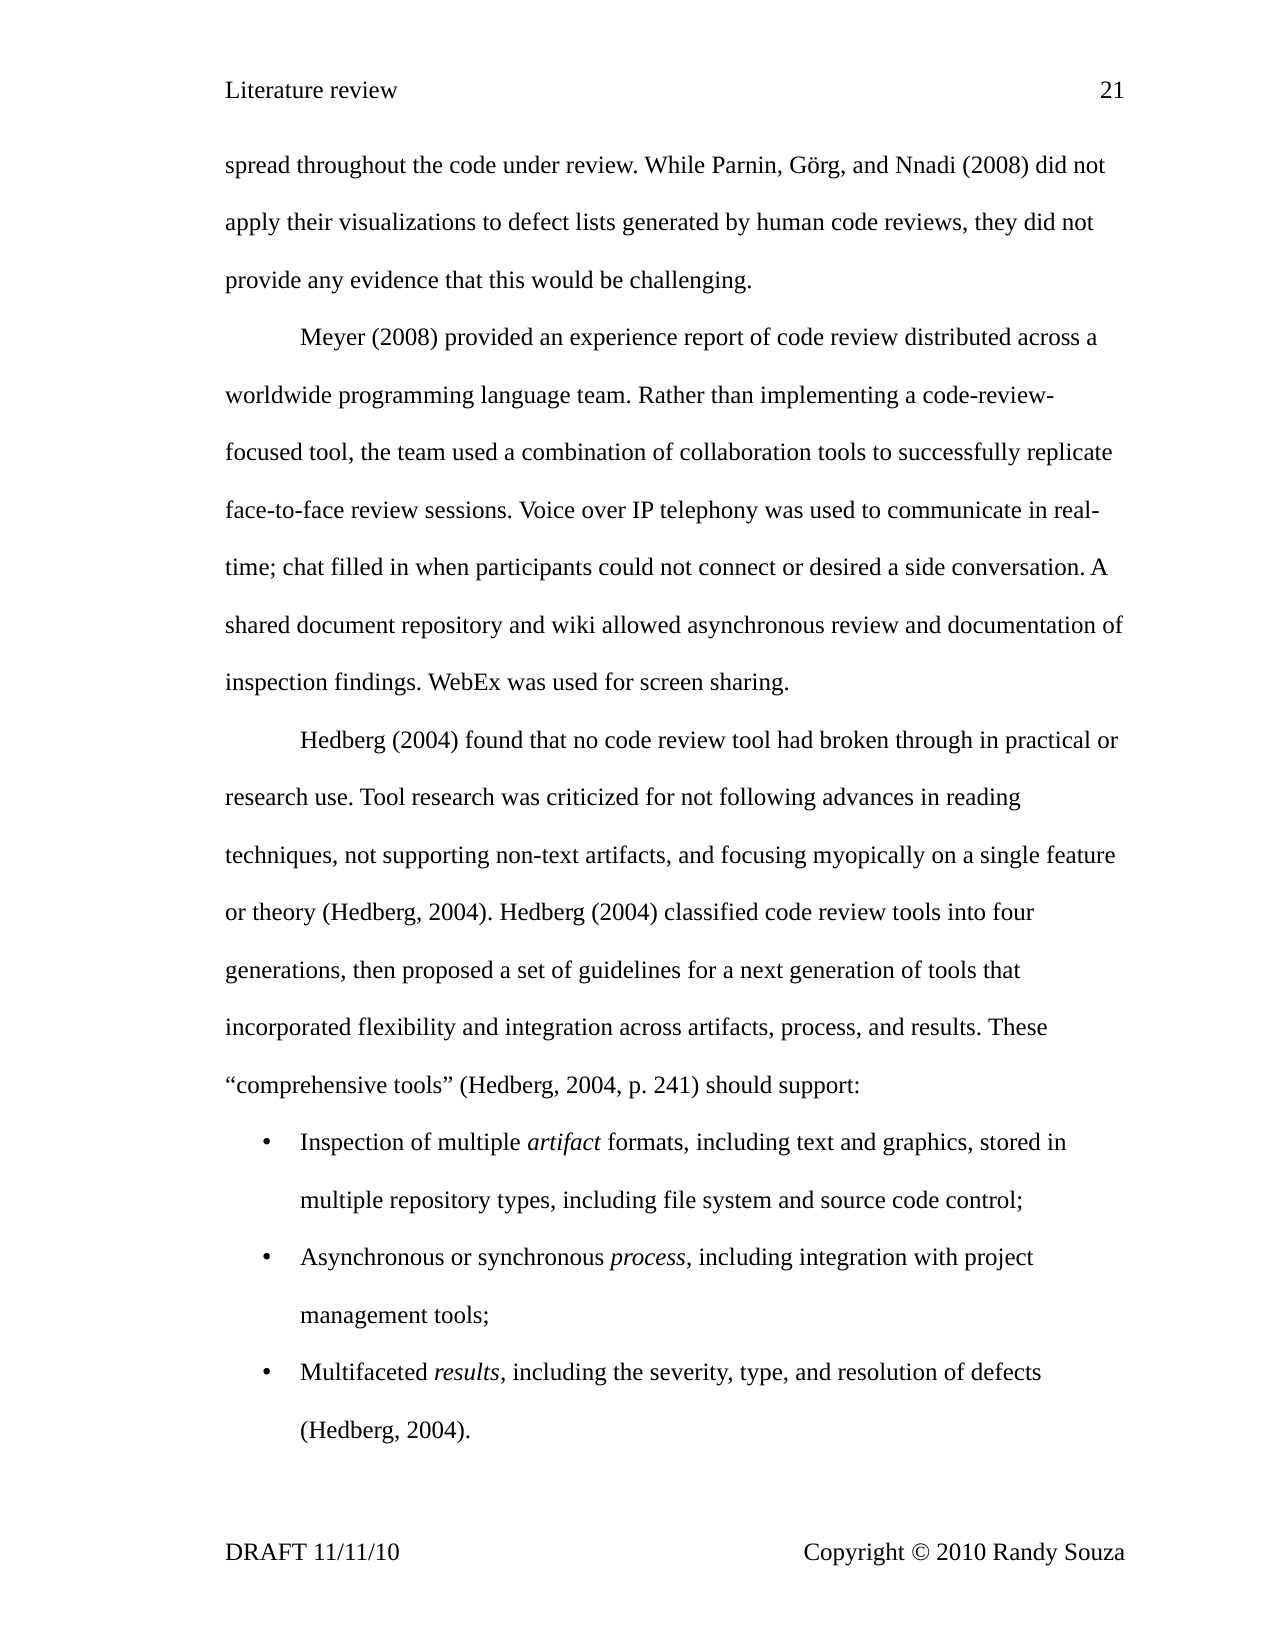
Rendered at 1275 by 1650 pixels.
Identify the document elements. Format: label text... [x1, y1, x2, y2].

list Inspection of multiple artifact formats, including text and graphics, stored in multiple repository types, including file system and source code control; [262, 1127, 1125, 1214]
text Hedberg (2004) found that no code review tool had broken through in practical or research use. Tool research was criticized for not following advances in reading techniques, not supporting non-text artifacts, and focusing myopically on a single feature or theory (Hedberg, 2004). Hedberg (2004) classified code review tools into four generations, then proposed a set of guidelines for a next generation of tools that incorporated flexibility and integration across artifacts, process, and results. These “comprehensive tools” (Hedberg, 2004, p. 241) should support: [225, 725, 1125, 1099]
list Multifaceted results, including the severity, type, and resolution of defects (Hedberg, 2004). [262, 1357, 1125, 1444]
list Asynchronous or synchronous process, including integration with project management tools; [262, 1242, 1125, 1329]
text spread throughout the code under review. While Parnin, Görg, and Nnadi (2008) did not apply their visualizations to defect lists generated by human code reviews, they did not provide any evidence that this would be challenging. [225, 150, 1125, 294]
text Meyer (2008) provided an experience report of code review distributed across a worldwide programming language team. Rather than implementing a code-review-focused tool, the team used a combination of collaboration tools to successfully replicate face-to-face review sessions. Voice over IP telephony was used to communicate in real-time; chat filled in when participants could not connect or desired a side conversation. A shared document repository and wiki allowed asynchronous review and documentation of inspection findings. WebEx was used for screen sharing. [225, 322, 1125, 696]
